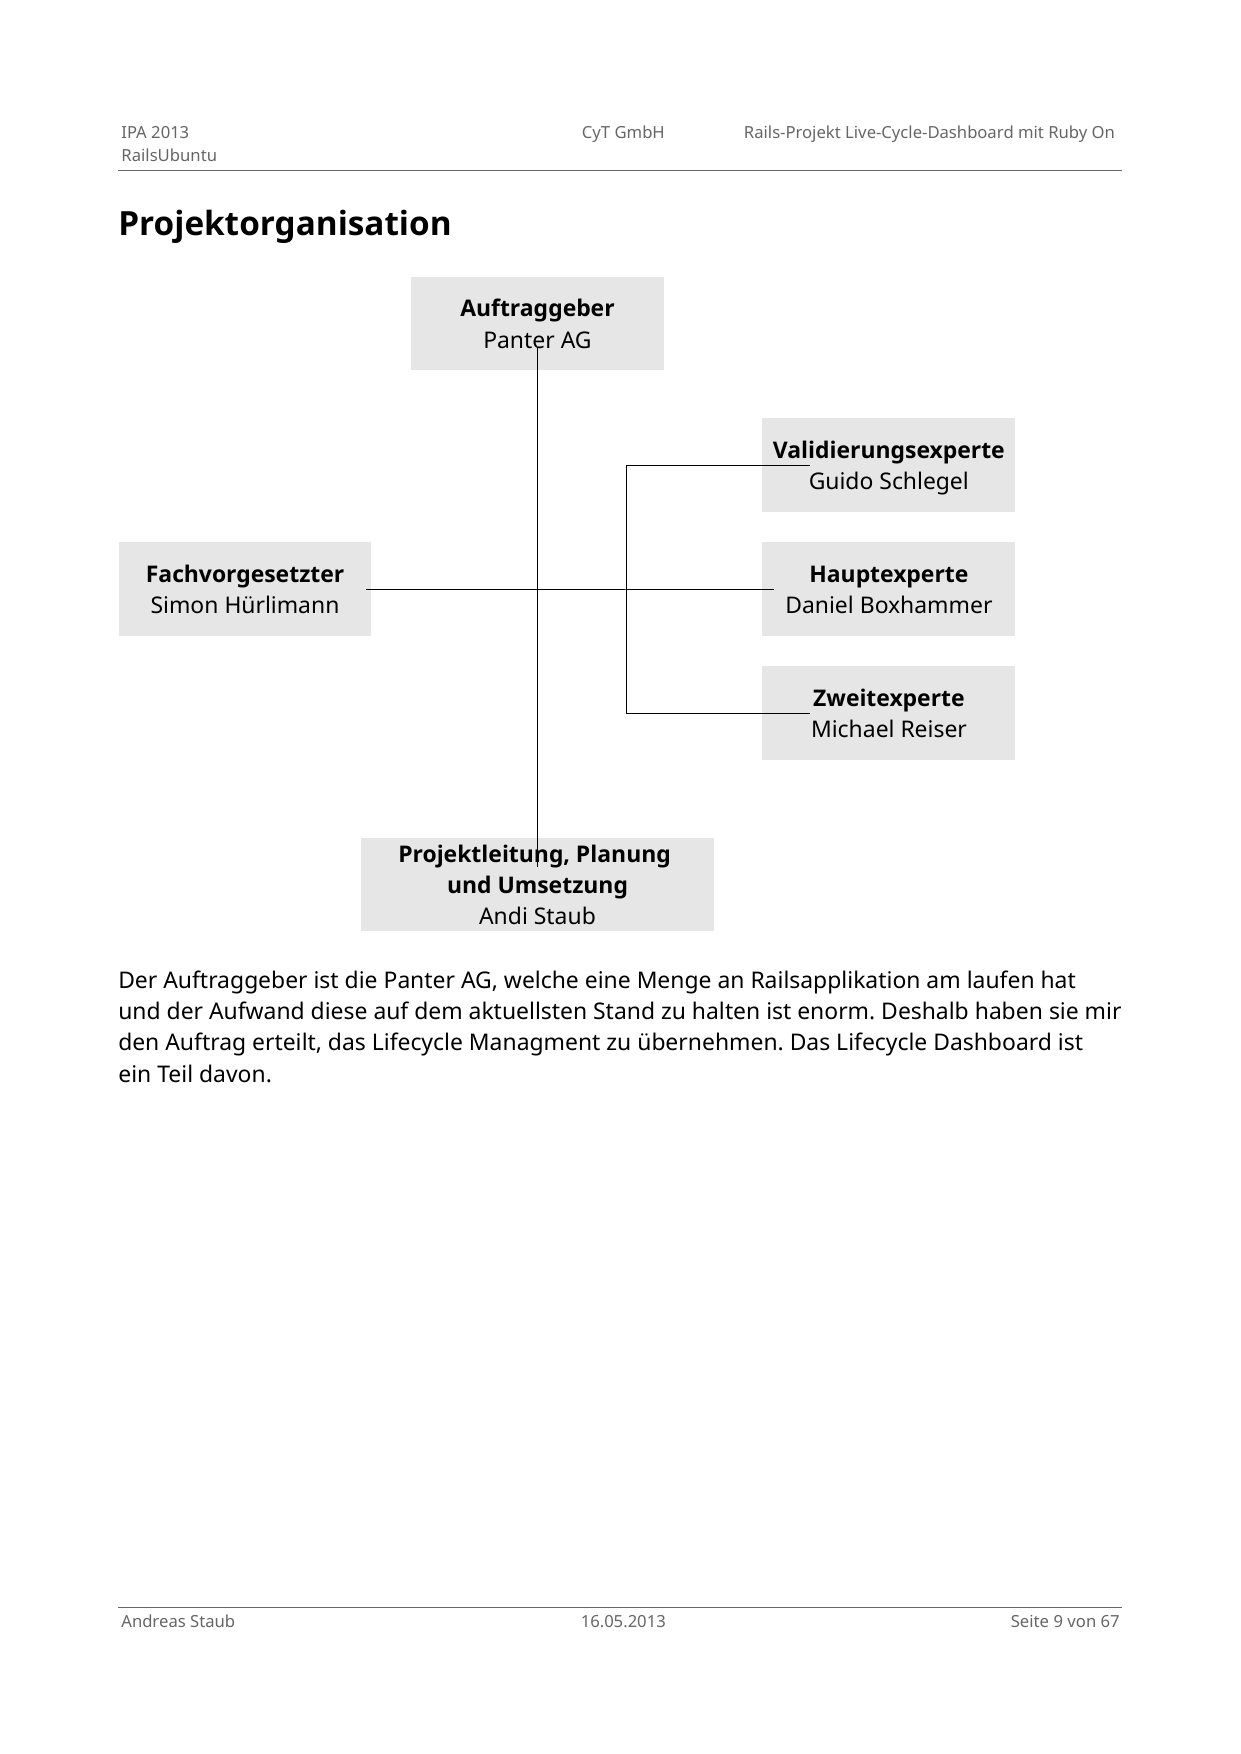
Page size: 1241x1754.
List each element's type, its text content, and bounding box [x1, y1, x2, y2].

text Der Auftraggeber ist die Panter AG, welche eine Menge an Railsapplikation am laufen hat und der Aufwand diese auf dem aktuellsten Stand zu halten ist enorm. Deshalb haben sie mir den Auftrag erteilt, das Lifecycle Managment zu übernehmen. Das Lifecycle Dashboard ist ein Teil davon. [118, 964, 1122, 1089]
text Projektorganisation [118, 200, 1122, 245]
